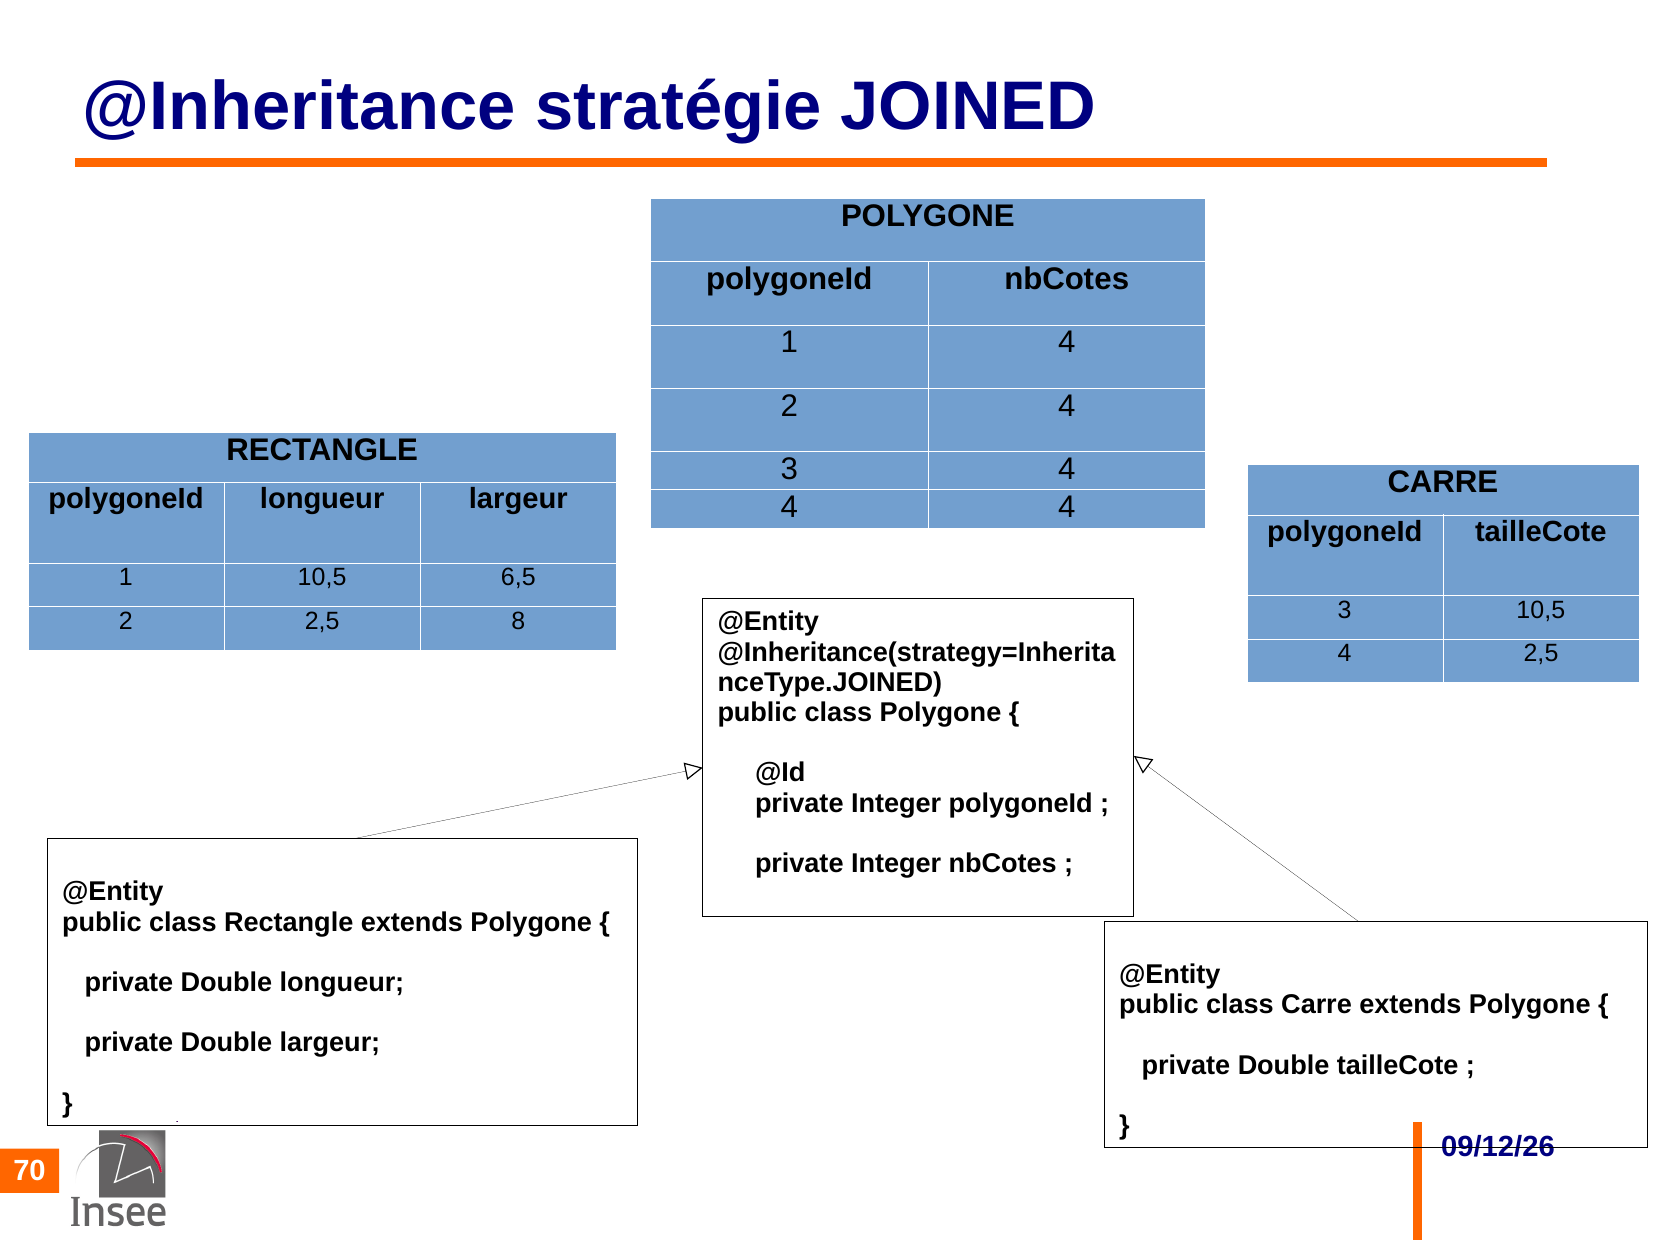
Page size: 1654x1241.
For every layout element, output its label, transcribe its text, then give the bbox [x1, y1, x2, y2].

table_cell 2 [29, 607, 224, 650]
picture [62, 1126, 178, 1241]
table_cell 10,5 [1444, 596, 1639, 639]
text_box @Entity public class Carre extends Polygone { private Double tailleCote ; } [1104, 921, 1648, 1148]
table_cell 1 [651, 326, 928, 388]
table_cell 4 [929, 326, 1205, 388]
table_cell 4 [929, 389, 1205, 451]
table_cell largeur [421, 483, 616, 563]
table_cell 8 [421, 607, 616, 650]
table_header RECTANGLE [29, 433, 616, 482]
table_cell 4 [1248, 640, 1443, 682]
table_cell nbCotes [929, 262, 1205, 325]
table_cell 4 [929, 452, 1205, 489]
table_cell 4 [929, 490, 1205, 528]
table_cell 3 [1248, 596, 1443, 639]
table_header POLYGONE [651, 199, 1205, 261]
table_cell 4 [651, 490, 928, 528]
table_cell 2,5 [225, 607, 420, 650]
table_cell polygoneId [29, 483, 224, 563]
table_cell 1 [29, 564, 224, 606]
table_cell 2 [651, 389, 928, 451]
table_cell 3 [651, 452, 928, 489]
text_box @Entity public class Rectangle extends Polygone { private Double longueur; private Double largeur; } [47, 838, 638, 1126]
table_cell longueur [225, 483, 420, 563]
title @Inheritance stratégie JOINED [82, 49, 1619, 163]
table_cell 2,5 [1444, 640, 1639, 682]
text_box @Entity @Inheritance(strategy=InheritanceType.JOINED) public class Polygone { @Id private Integer polygoneId ; private Integer nbCotes ; [702, 598, 1134, 917]
table_cell tailleCote [1444, 516, 1639, 595]
table_header CARRE [1248, 465, 1639, 515]
table_cell 10,5 [225, 564, 420, 606]
table_cell polygoneId [1248, 516, 1443, 595]
table_cell polygoneId [651, 262, 928, 325]
table_cell 6,5 [421, 564, 616, 606]
